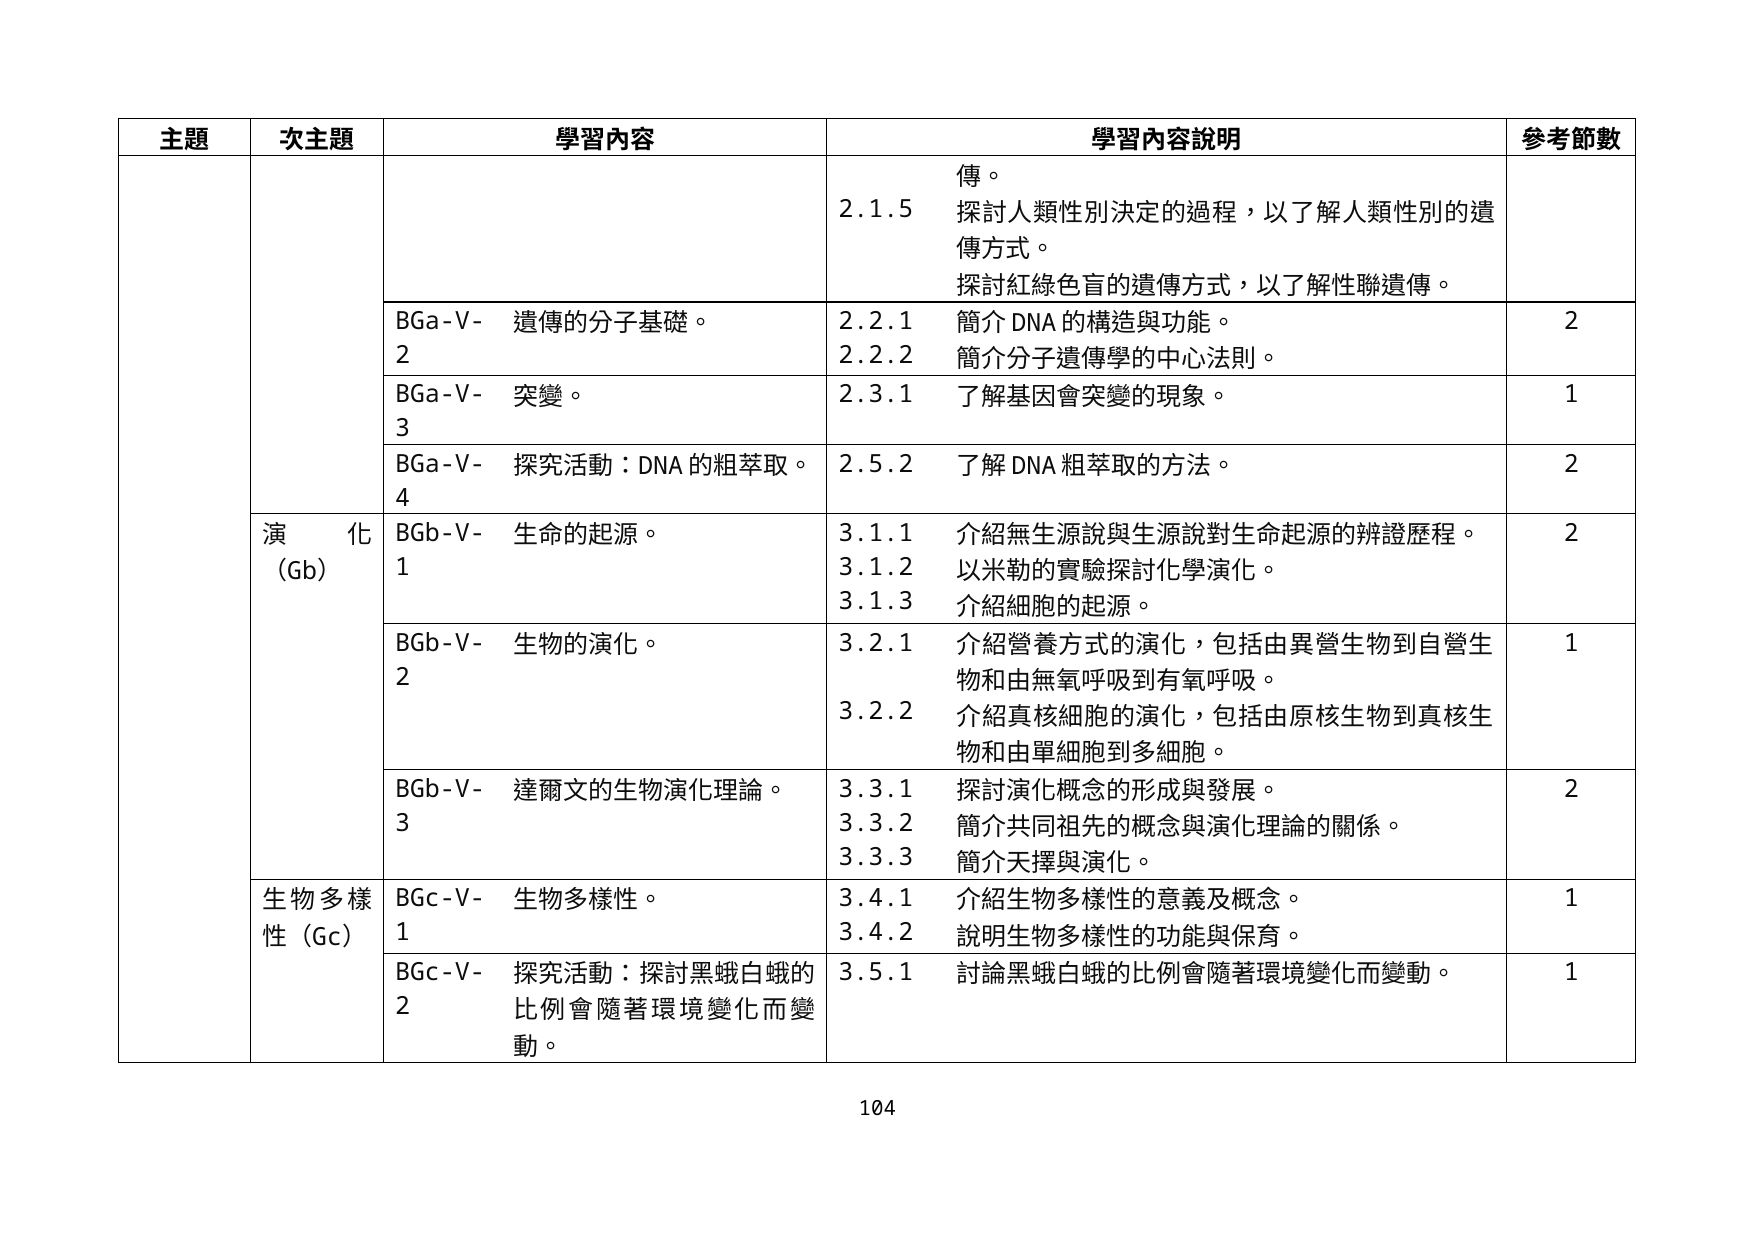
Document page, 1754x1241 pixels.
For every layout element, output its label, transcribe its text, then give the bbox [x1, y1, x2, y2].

table_header 主題 [119, 119, 250, 155]
table_cell 生物的演化。 [502, 624, 826, 769]
table_cell 生物多樣性。 [502, 880, 826, 952]
table_cell 2.1.5 [827, 156, 945, 301]
table_cell BGb-V-3 [384, 770, 502, 879]
table_cell 2.2.1 2.2.2 [827, 303, 945, 375]
table_cell 1 [1507, 954, 1635, 1062]
table_cell 生命的起源。 [502, 514, 826, 623]
table_cell BGc-V-2 [384, 954, 502, 1062]
table_cell [502, 156, 826, 301]
table_cell BGb-V-1 [384, 514, 502, 623]
table_cell [251, 156, 383, 513]
table_header 學習內容 [384, 119, 826, 155]
table_cell 3.3.1 3.3.2 3.3.3 [827, 770, 945, 879]
table_cell 2.3.1 [827, 376, 945, 444]
table_header 次主題 [251, 119, 383, 155]
table_cell 遺傳的分子基礎。 [502, 303, 826, 375]
table_header 參考節數 [1507, 119, 1635, 155]
table_cell 簡介DNA的構造與功能。 簡介分子遺傳學的中心法則。 [945, 303, 1506, 375]
table_cell 1 [1507, 624, 1635, 769]
table_cell 2 [1507, 514, 1635, 623]
table_cell 介紹營養方式的演化，包括由異營生物到自營生物和由無氧呼吸到有氧呼吸。 介紹真核細胞的演化，包括由原核生物到真核生物和由單細胞到多細胞。 [945, 624, 1506, 769]
table_cell 2 [1507, 445, 1635, 513]
table_cell 了解基因會突變的現象。 [945, 376, 1506, 444]
table_cell 探究活動：探討黑蛾白蛾的比例會隨著環境變化而變動。 [502, 954, 826, 1062]
table_cell 1 [1507, 880, 1635, 952]
table_cell BGb-V-2 [384, 624, 502, 769]
table_cell 2 [1507, 770, 1635, 879]
table_cell 突變。 [502, 376, 826, 444]
table_cell BGa-V-2 [384, 303, 502, 375]
table_cell 3.5.1 [827, 954, 945, 1062]
table_cell [384, 156, 502, 301]
table_cell 探討演化概念的形成與發展。 簡介共同祖先的概念與演化理論的關係。 簡介天擇與演化。 [945, 770, 1506, 879]
table_cell 2 [1507, 303, 1635, 375]
table_cell BGc-V-1 [384, 880, 502, 952]
table_cell 了解DNA粗萃取的方法。 [945, 445, 1506, 513]
table_cell 3.4.1 3.4.2 [827, 880, 945, 952]
table_cell 探究活動：DNA的粗萃取。 [502, 445, 826, 513]
table_cell 3.2.1 3.2.2 [827, 624, 945, 769]
table_cell 傳。 探討人類性別決定的過程，以了解人類性別的遺傳方式。 探討紅綠色盲的遺傳方式，以了解性聯遺傳。 [945, 156, 1506, 301]
table_cell 2.5.2 [827, 445, 945, 513]
table_cell BGa-V-3 [384, 376, 502, 444]
table_cell 討論黑蛾白蛾的比例會隨著環境變化而變動。 [945, 954, 1506, 1062]
table_cell 達爾文的生物演化理論。 [502, 770, 826, 879]
table_cell 介紹無生源說與生源說對生命起源的辨證歷程。 以米勒的實驗探討化學演化。 介紹細胞的起源。 [945, 514, 1506, 623]
table_header 學習內容說明 [827, 119, 1506, 155]
table_cell [1507, 156, 1635, 301]
table_cell 1 [1507, 376, 1635, 444]
table_cell BGa-V-4 [384, 445, 502, 513]
table_cell 3.1.1 3.1.2 3.1.3 [827, 514, 945, 623]
table_cell 演化（Gb） [251, 514, 383, 879]
table_cell 生物多樣性（Gc） [251, 880, 383, 1062]
table_cell [119, 156, 250, 1062]
table_cell 介紹生物多樣性的意義及概念。 說明生物多樣性的功能與保育。 [945, 880, 1506, 952]
